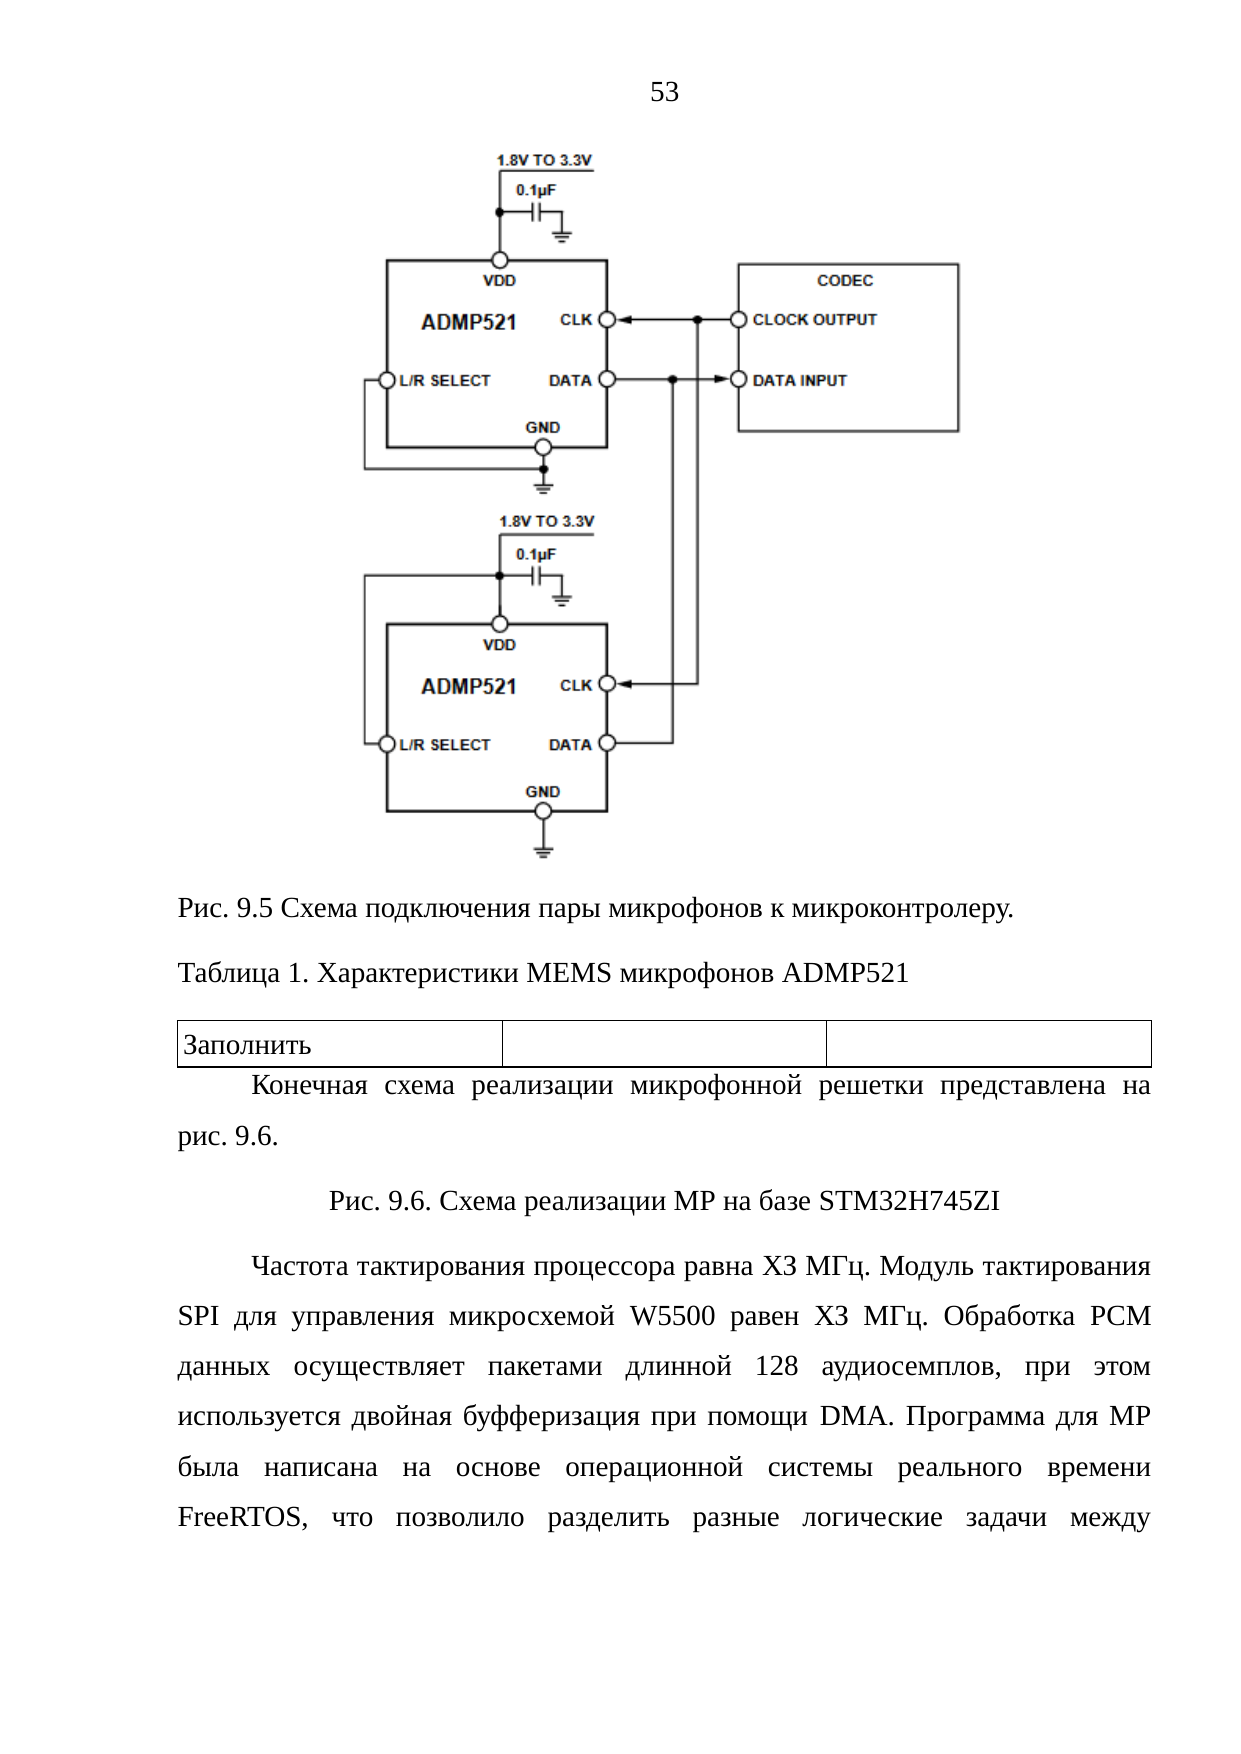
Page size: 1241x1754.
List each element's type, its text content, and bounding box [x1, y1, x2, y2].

table_header Заполнить [178, 1021, 502, 1066]
text Рис. 9.6. Схема реализации МР на базе STM32H745ZI [177, 1183, 1152, 1216]
picture [333, 122, 995, 874]
table_header [503, 1021, 826, 1066]
text Конечная схема реализации микрофонной решетки представлена на рис. 9.6. [177, 1068, 1152, 1151]
text Рис. 9.5 Схема подключения пары микрофонов к микроконтролеру. [177, 874, 1152, 924]
table_header [827, 1021, 1151, 1066]
text Частота тактирования процессора равна ХЗ МГц. Модуль тактирования SPI для управления микросхемой W5500 равен ХЗ МГц. Обработка PCM данных осуществляет пакетами длинной 128 аудиосемплов, при этом используется двойная буфферизация при помощи DMA. Программа для МР была написана на основе операционной системы реального времени FreeRTOS, что позволило разделить разные логические задачи между [177, 1248, 1152, 1533]
text Таблица 1. Характеристики MEMS микрофонов ADMP521 [177, 956, 1152, 989]
